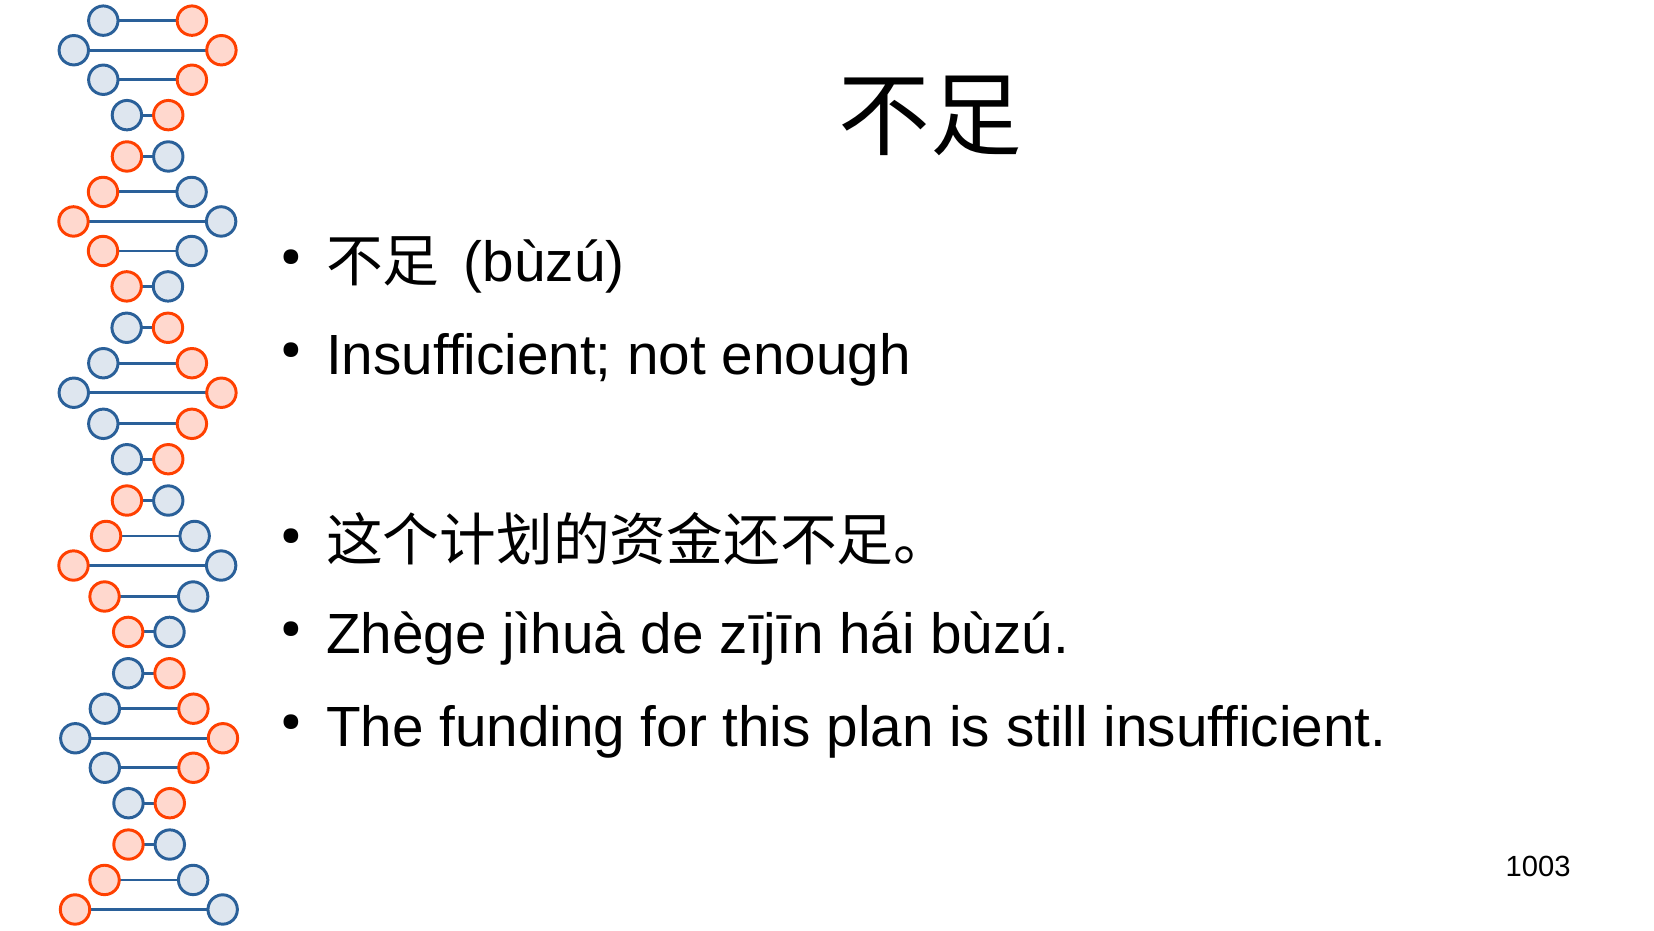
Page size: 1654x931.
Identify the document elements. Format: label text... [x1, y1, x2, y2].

title 不足 [265, 35, 1595, 189]
list 不足 (bùzú) Insufficient; not enough 这个计划的资金还不足。 Zhège jìhuà de zījīn hái bùzú. The funding for this plan is still insufficient. [265, 224, 1595, 764]
